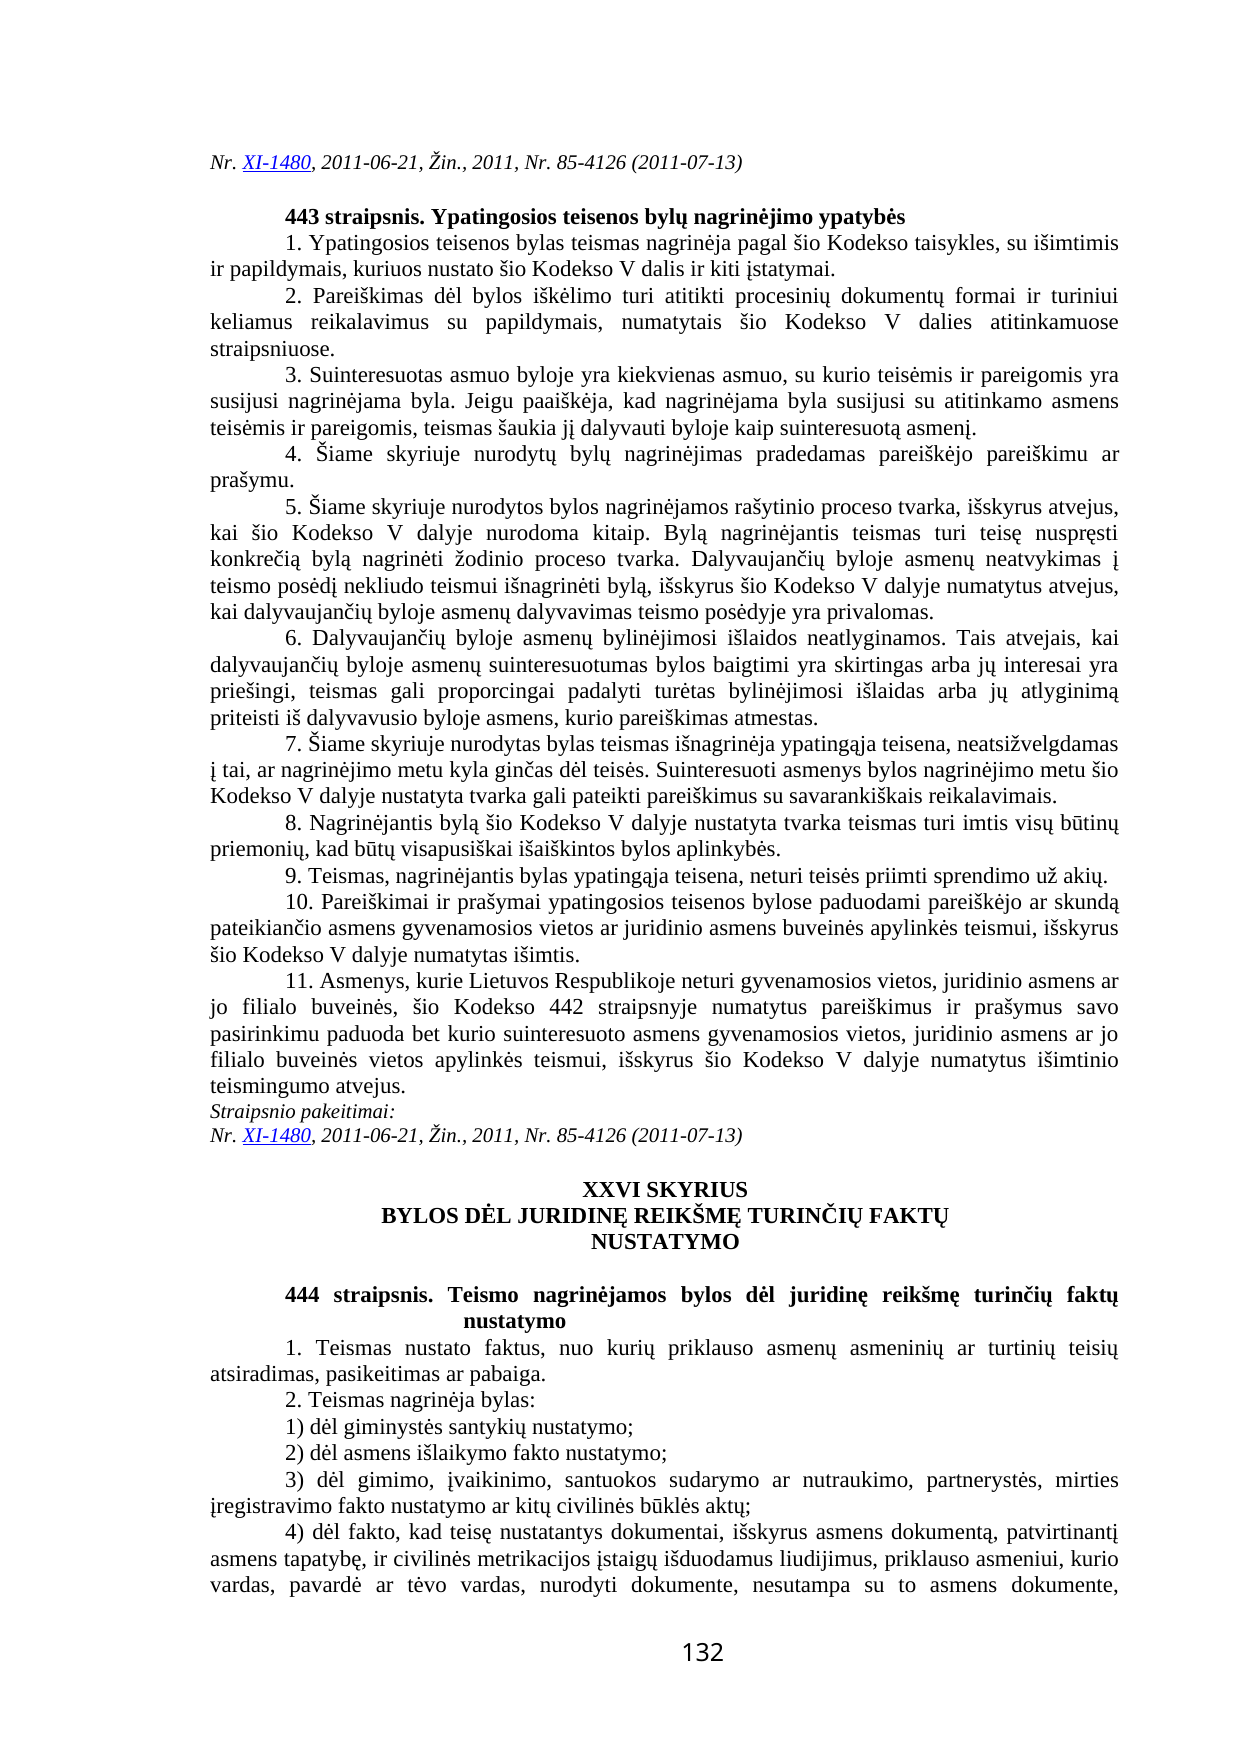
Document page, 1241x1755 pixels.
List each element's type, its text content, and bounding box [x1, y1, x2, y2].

text 4) dėl fakto, kad teisę nustatantys dokumentai, išskyrus asmens dokumentą, patvirtinantį asmens tapatybę, ir civilinės metrikacijos įstaigų išduodamus liudijimus, priklauso asmeniui, kurio vardas, pavardė ar tėvo vardas, nurodyti dokumente, nesutampa su to asmens dokumente, [210, 1518, 1120, 1597]
text 11. Asmenys, kurie Lietuvos Respublikoje neturi gyvenamosios vietos, juridinio asmens ar jo filialo buveinės, šio Kodekso 442 straipsnyje numatytus pareiškimus ir prašymus savo pasirinkimu paduoda bet kurio suinteresuoto asmens gyvenamosios vietos, juridinio asmens ar jo filialo buveinės vietos apylinkės teismui, išskyrus šio Kodekso V dalyje numatytus išimtinio teismingumo atvejus. [210, 967, 1120, 1099]
text 2. Pareiškimas dėl bylos iškėlimo turi atitikti procesinių dokumentų formai ir turiniui keliamus reikalavimus su papildymais, numatytais šio Kodekso V dalies atitinkamuose straipsniuose. [210, 282, 1120, 361]
text 2) dėl asmens išlaikymo fakto nustatymo; [210, 1439, 1120, 1466]
text 3) dėl gimimo, įvaikinimo, santuokos sudarymo ar nutraukimo, partnerystės, mirties įregistravimo fakto nustatymo ar kitų civilinės būklės aktų; [210, 1466, 1120, 1518]
text 443 straipsnis. Ypatingosios teisenos bylų nagrinėjimo ypatybės [210, 203, 1120, 229]
text 444 straipsnis. Teismo nagrinėjamos bylos dėl juridinę reikšmę turinčių faktų nustatymo [285, 1281, 1120, 1334]
text 1) dėl giminystės santykių nustatymo; [210, 1413, 1120, 1439]
text 5. Šiame skyriuje nurodytos bylos nagrinėjamos rašytinio proceso tvarka, išskyrus atvejus, kai šio Kodekso V dalyje nurodoma kitaip. Bylą nagrinėjantis teismas turi teisę nuspręsti konkrečią bylą nagrinėti žodinio proceso tvarka. Dalyvaujančių byloje asmenų neatvykimas į teismo posėdį nekliudo teismui išnagrinėti bylą, išskyrus šio Kodekso V dalyje numatytus atvejus, kai dalyvaujančių byloje asmenų dalyvavimas teismo posėdyje yra privalomas. [210, 493, 1120, 624]
text 10. Pareiškimai ir prašymai ypatingosios teisenos bylose paduodami pareiškėjo ar skundą pateikiančio asmens gyvenamosios vietos ar juridinio asmens buveinės apylinkės teismui, išskyrus šio Kodekso V dalyje numatytas išimtis. [210, 888, 1120, 967]
text 8. Nagrinėjantis bylą šio Kodekso V dalyje nustatyta tvarka teismas turi imtis visų būtinų priemonių, kad būtų visapusiškai išaiškintos bylos aplinkybės. [210, 809, 1120, 862]
text 1. Teismas nustato faktus, nuo kurių priklauso asmenų asmeninių ar turtinių teisių atsiradimas, pasikeitimas ar pabaiga. [210, 1334, 1120, 1387]
text Nr. XI-1480, 2011-06-21, Žin., 2011, Nr. 85-4126 (2011-07-13) [210, 150, 1120, 174]
text XXVI skyrius [210, 1176, 1120, 1202]
text 6. Dalyvaujančių byloje asmenų bylinėjimosi išlaidos neatlyginamos. Tais atvejais, kai dalyvaujančių byloje asmenų suinteresuotumas bylos baigtimi yra skirtingas arba jų interesai yra priešingi, teismas gali proporcingai padalyti turėtas bylinėjimosi išlaidas arba jų atlyginimą priteisti iš dalyvavusio byloje asmens, kurio pareiškimas atmestas. [210, 624, 1120, 730]
text 9. Teismas, nagrinėjantis bylas ypatingąja teisena, neturi teisės priimti sprendimo už akių. [210, 862, 1120, 888]
text BYLOS DĖL juridinę reikšmę turinčių faktų [210, 1202, 1120, 1228]
text Straipsnio pakeitimai: [210, 1099, 1120, 1123]
text 3. Suinteresuotas asmuo byloje yra kiekvienas asmuo, su kurio teisėmis ir pareigomis yra susijusi nagrinėjama byla. Jeigu paaiškėja, kad nagrinėjama byla susijusi su atitinkamo asmens teisėmis ir pareigomis, teismas šaukia jį dalyvauti byloje kaip suinteresuotą asmenį. [210, 361, 1120, 440]
text Nr. XI-1480, 2011-06-21, Žin., 2011, Nr. 85-4126 (2011-07-13) [210, 1123, 1120, 1147]
text nustatymO [210, 1228, 1120, 1255]
text 1. Ypatingosios teisenos bylas teismas nagrinėja pagal šio Kodekso taisykles, su išimtimis ir papildymais, kuriuos nustato šio Kodekso V dalis ir kiti įstatymai. [210, 229, 1120, 282]
text 7. Šiame skyriuje nurodytas bylas teismas išnagrinėja ypatingąja teisena, neatsižvelgdamas į tai, ar nagrinėjimo metu kyla ginčas dėl teisės. Suinteresuoti asmenys bylos nagrinėjimo metu šio Kodekso V dalyje nustatyta tvarka gali pateikti pareiškimus su savarankiškais reikalavimais. [210, 730, 1120, 809]
text 2. Teismas nagrinėja bylas: [210, 1387, 1120, 1413]
text 4. Šiame skyriuje nurodytų bylų nagrinėjimas pradedamas pareiškėjo pareiškimu ar prašymu. [210, 440, 1120, 493]
